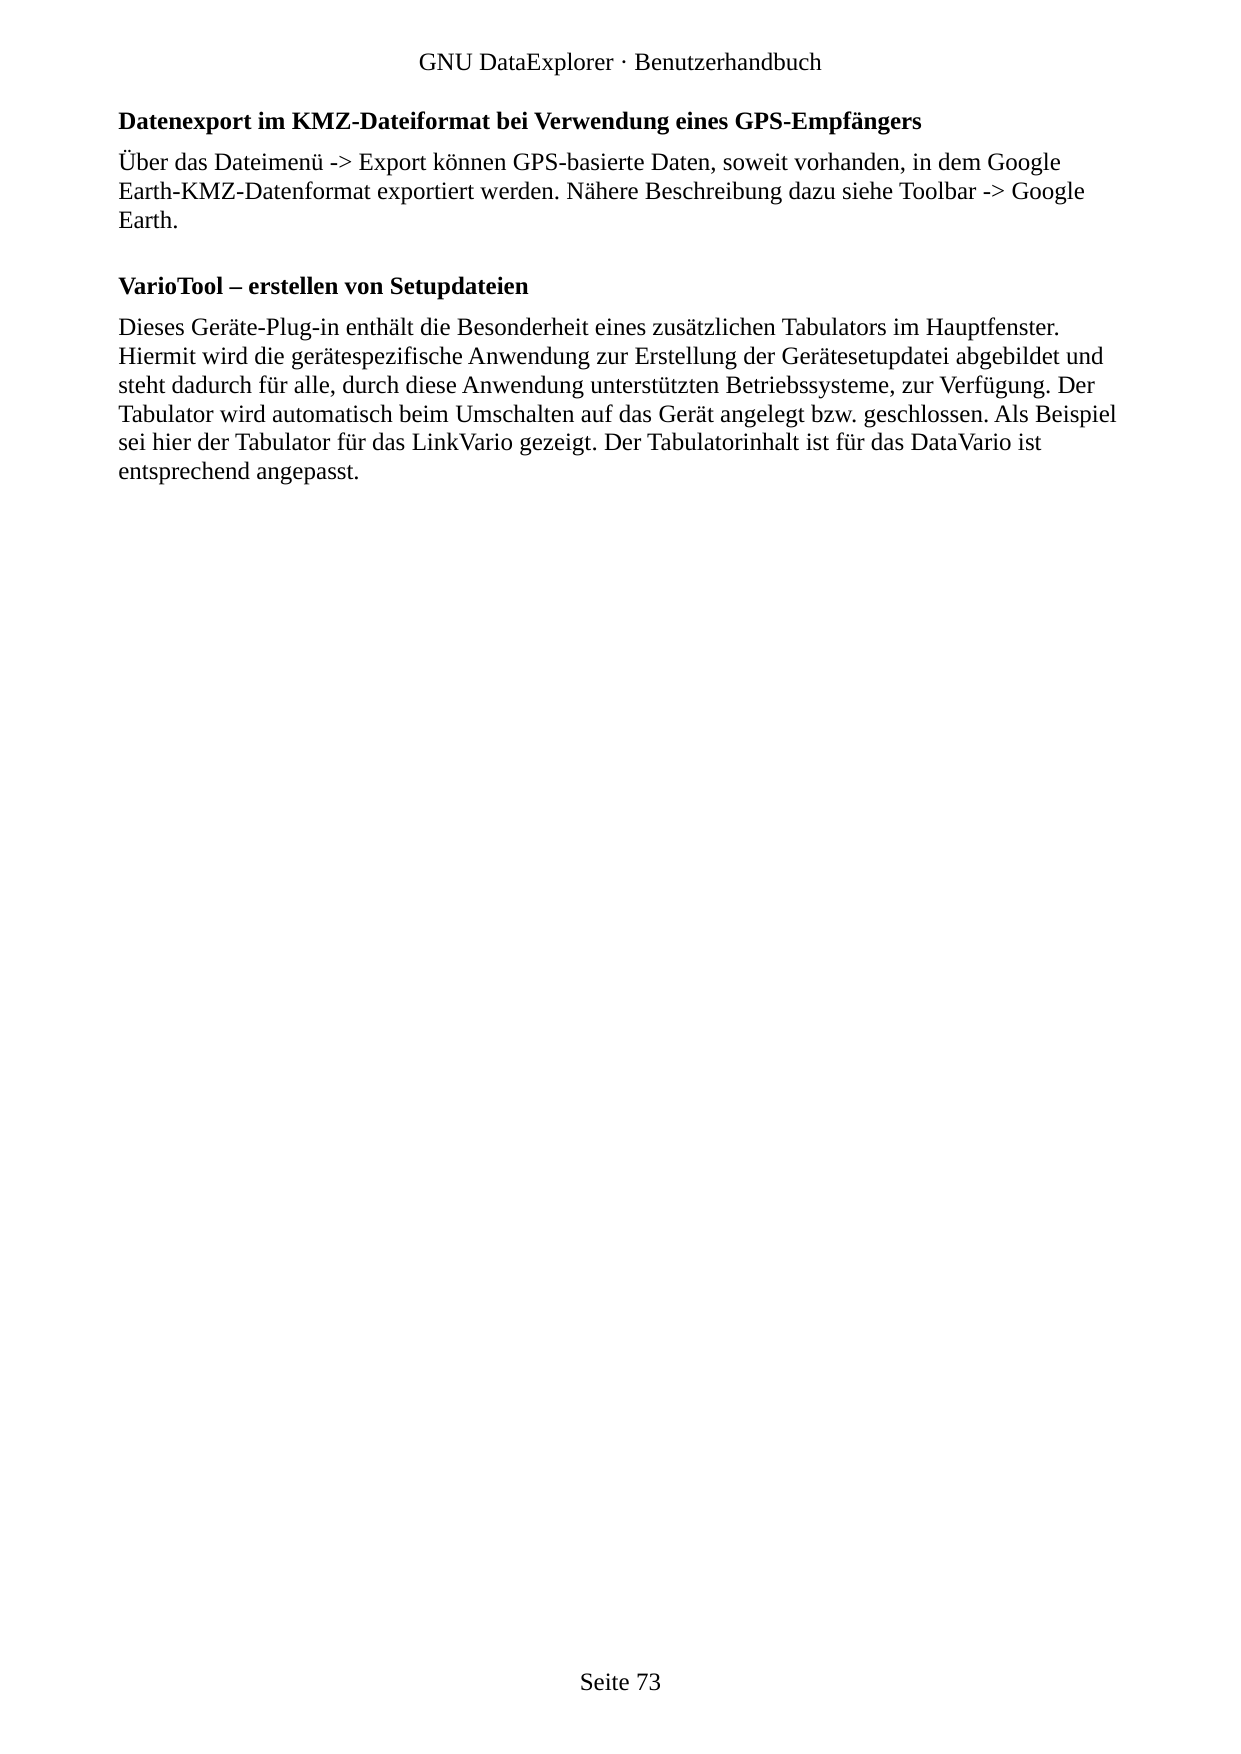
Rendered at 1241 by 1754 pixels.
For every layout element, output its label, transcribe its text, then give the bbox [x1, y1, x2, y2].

text Über das Dateimenü -> Export können GPS-basierte Daten, soweit vorhanden, in dem Google Earth-KMZ-Datenformat exportiert werden. Nähere Beschreibung dazu siehe Toolbar -> Google Earth. [118, 147, 1122, 234]
subtitle Datenexport im KMZ-Dateiformat bei Verwendung eines GPS-Empfängers [118, 106, 1122, 135]
subtitle VarioTool – erstellen von Setupdateien [118, 271, 1122, 300]
text Dieses Geräte-Plug-in enthält die Besonderheit eines zusätzlichen Tabulators im Hauptfenster. Hiermit wird die gerätespezifische Anwendung zur Erstellung der Gerätesetupdatei abgebildet und steht dadurch für alle, durch diese Anwendung unterstützten Betriebssysteme, zur Verfügung. Der Tabulator wird automatisch beim Umschalten auf das Gerät angelegt bzw. geschlossen. Als Beispiel sei hier der Tabulator für das LinkVario gezeigt. Der Tabulatorinhalt ist für das DataVario ist entsprechend angepasst. [118, 312, 1122, 485]
